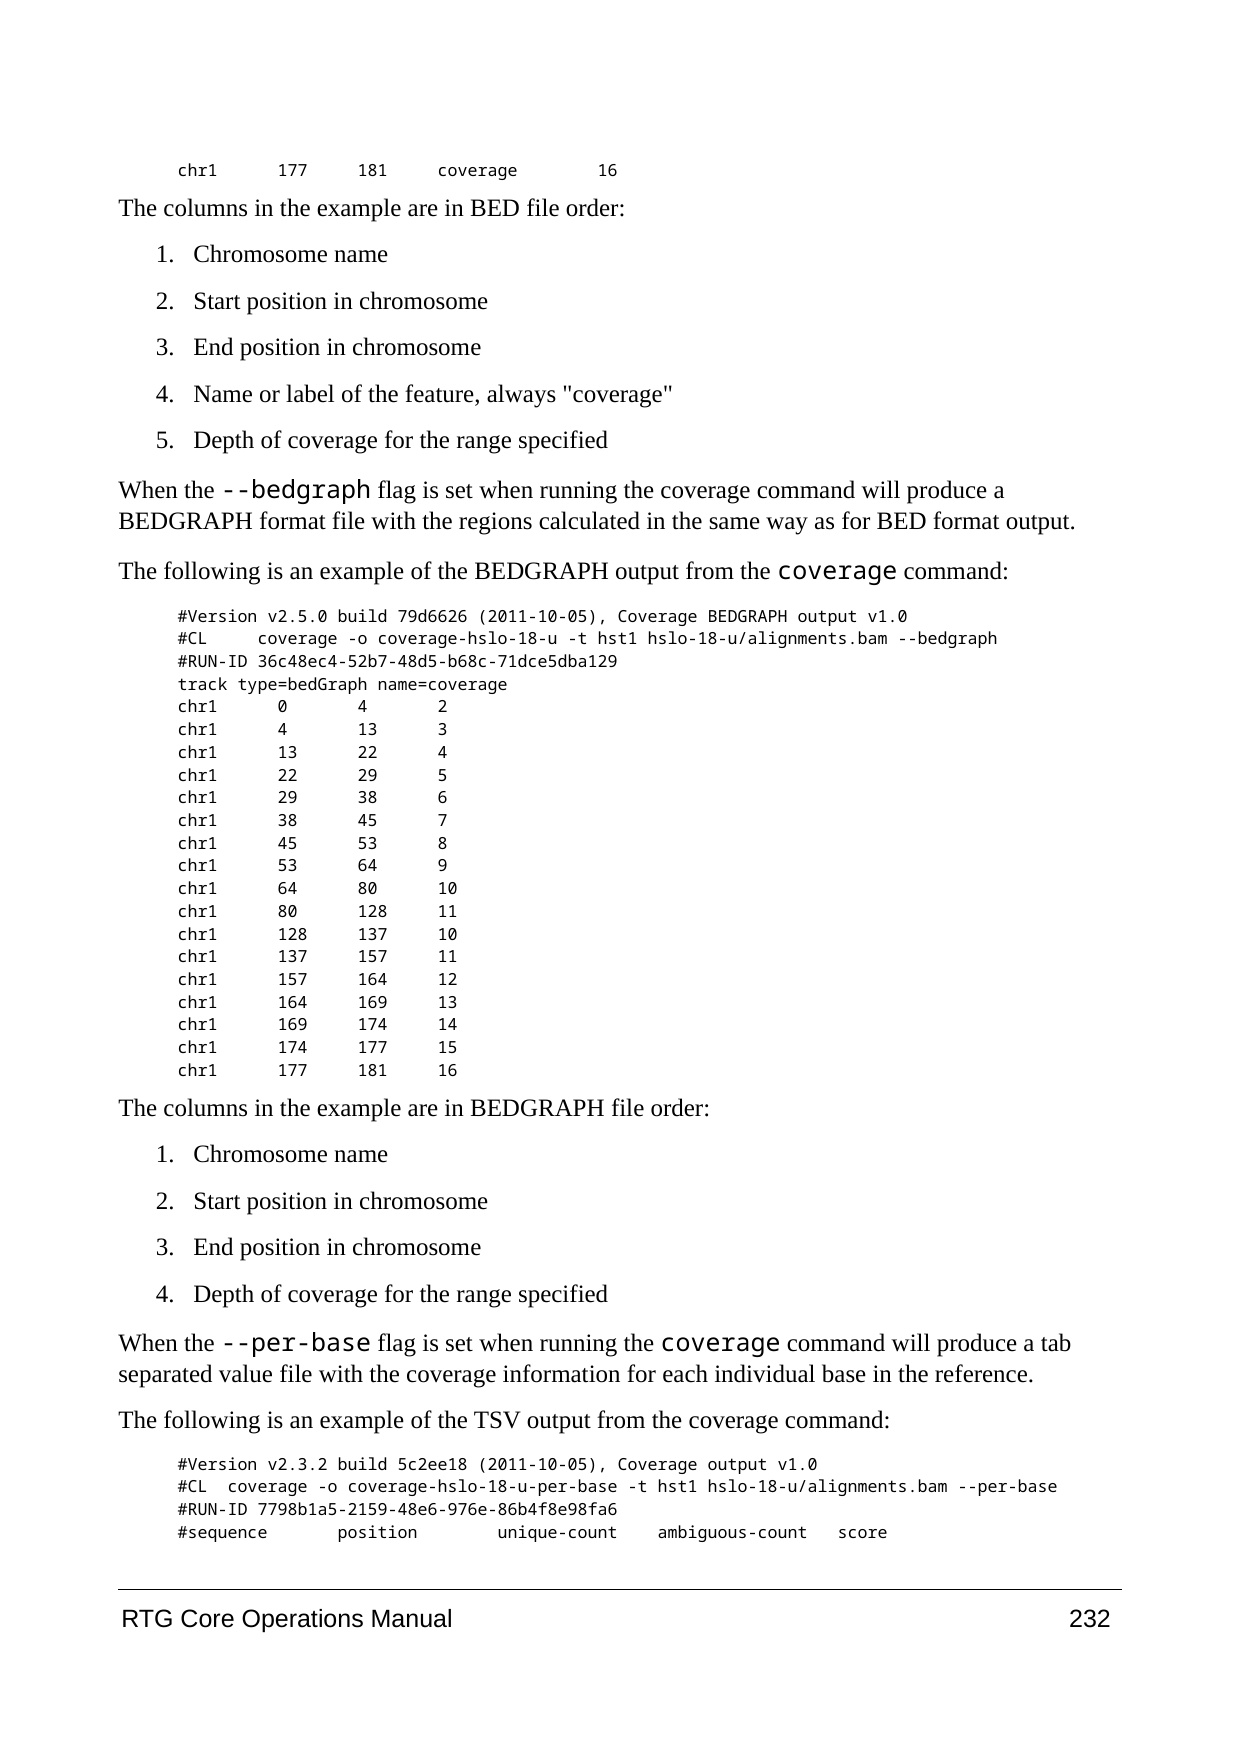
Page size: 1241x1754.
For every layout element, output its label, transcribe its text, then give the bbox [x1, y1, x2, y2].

text #sequence position unique-count ambiguous-count score [177, 1520, 1122, 1543]
text chr1 13 22 4 [177, 740, 1122, 763]
text When the --per-base flag is set when running the coverage command will produce a tab separated value file with the coverage information for each individual base in the reference. [118, 1325, 1122, 1388]
text chr1 177 181 16 [177, 1058, 1122, 1081]
text The following is an example of the TSV output from the coverage command: [118, 1406, 1122, 1434]
list Depth of coverage for the range specified [156, 425, 1122, 454]
list Depth of coverage for the range specified [156, 1279, 1122, 1307]
text #CL coverage -o coverage-hslo-18-u-per-base -t hst1 hslo-18-u/alignments.bam --per-base [177, 1475, 1122, 1497]
text chr1 169 174 14 [177, 1013, 1122, 1036]
text chr1 174 177 15 [177, 1036, 1122, 1058]
text chr1 29 38 6 [177, 786, 1122, 808]
list Start position in chromosome [156, 1186, 1122, 1214]
text chr1 137 157 11 [177, 945, 1122, 967]
text #RUN-ID 36c48ec4-52b7-48d5-b68c-71dce5dba129 [177, 649, 1122, 672]
text chr1 22 29 5 [177, 763, 1122, 786]
text chr1 164 169 13 [177, 990, 1122, 1013]
text #Version v2.3.2 build 5c2ee18 (2011-10-05), Coverage output v1.0 [177, 1452, 1122, 1475]
text chr1 177 181 coverage 16 [177, 159, 1122, 181]
text chr1 80 128 11 [177, 899, 1122, 922]
text #RUN-ID 7798b1a5-2159-48e6-976e-86b4f8e98fa6 [177, 1497, 1122, 1520]
text chr1 45 53 8 [177, 831, 1122, 854]
text chr1 4 13 3 [177, 718, 1122, 740]
list End position in chromosome [156, 332, 1122, 361]
text When the --bedgraph flag is set when running the coverage command will produce a BEDGRAPH format file with the regions calculated in the same way as for BED format output. [118, 472, 1122, 535]
text The columns in the example are in BEDGRAPH file order: [118, 1093, 1122, 1122]
text chr1 38 45 7 [177, 808, 1122, 831]
text chr1 64 80 10 [177, 877, 1122, 899]
list Chromosome name [156, 239, 1122, 268]
text The columns in the example are in BED file order: [118, 193, 1122, 222]
list Chromosome name [156, 1139, 1122, 1168]
text chr1 53 64 9 [177, 854, 1122, 877]
list Start position in chromosome [156, 286, 1122, 315]
text chr1 0 4 2 [177, 695, 1122, 718]
text track type=bedGraph name=coverage [177, 672, 1122, 695]
text #Version v2.5.0 build 79d6626 (2011-10-05), Coverage BEDGRAPH output v1.0 [177, 604, 1122, 627]
list End position in chromosome [156, 1232, 1122, 1261]
list Name or label of the feature, always "coverage" [156, 379, 1122, 408]
text #CL coverage -o coverage-hslo-18-u -t hst1 hslo-18-u/alignments.bam --bedgraph [177, 627, 1122, 649]
text chr1 157 164 12 [177, 967, 1122, 990]
text chr1 128 137 10 [177, 922, 1122, 945]
text The following is an example of the BEDGRAPH output from the coverage command: [118, 552, 1122, 586]
